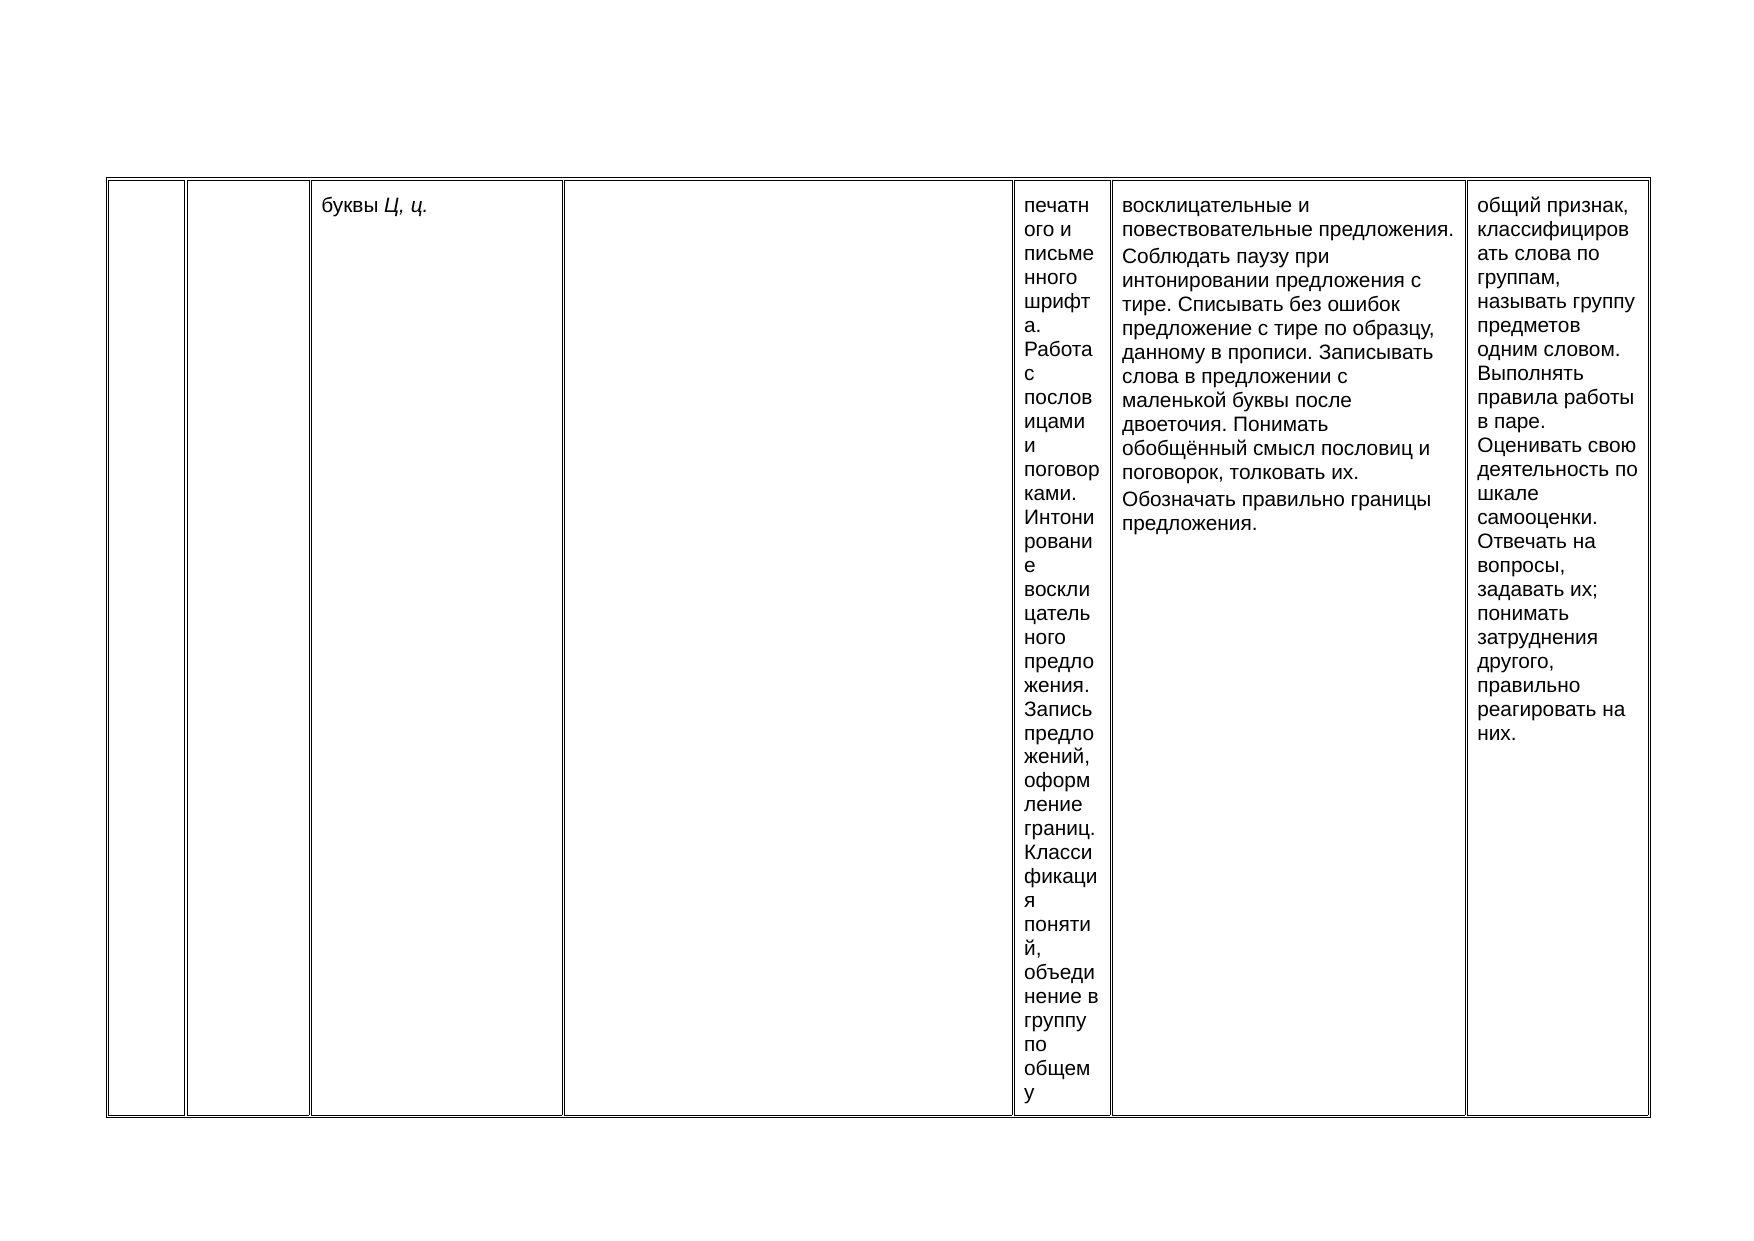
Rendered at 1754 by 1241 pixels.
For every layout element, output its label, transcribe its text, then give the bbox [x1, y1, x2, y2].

table_cell буквы Ц, ц. [312, 181, 562, 1115]
table_cell [565, 181, 1012, 1115]
table_cell печатного и письменного шрифта. Работа с пословицами и поговорками. Интонирование восклицательного предложения. Запись предложений, оформление границ. Классификация понятий, объединение в группу по общему [1015, 181, 1110, 1115]
table_cell [188, 181, 309, 1115]
table_cell [109, 181, 184, 1115]
table_cell восклицательные и повествовательные предложения. Соблюдать паузу при интонировании предложения с тире. Списывать без ошибок предложение с тире по образцу, данному в прописи. Записывать слова в предложении с маленькой буквы после двоеточия. Понимать обобщённый смысл пословиц и поговорок, толковать их. Обозначать правильно границы предложения. [1113, 181, 1465, 1115]
table_cell общий признак, классифицировать слова по группам, называть группу предметов одним словом. Выполнять правила работы в паре. Оценивать свою деятельность по шкале самооценки. Отвечать на вопросы, задавать их; понимать затруднения другого, правильно реагировать на них. [1468, 181, 1648, 1115]
